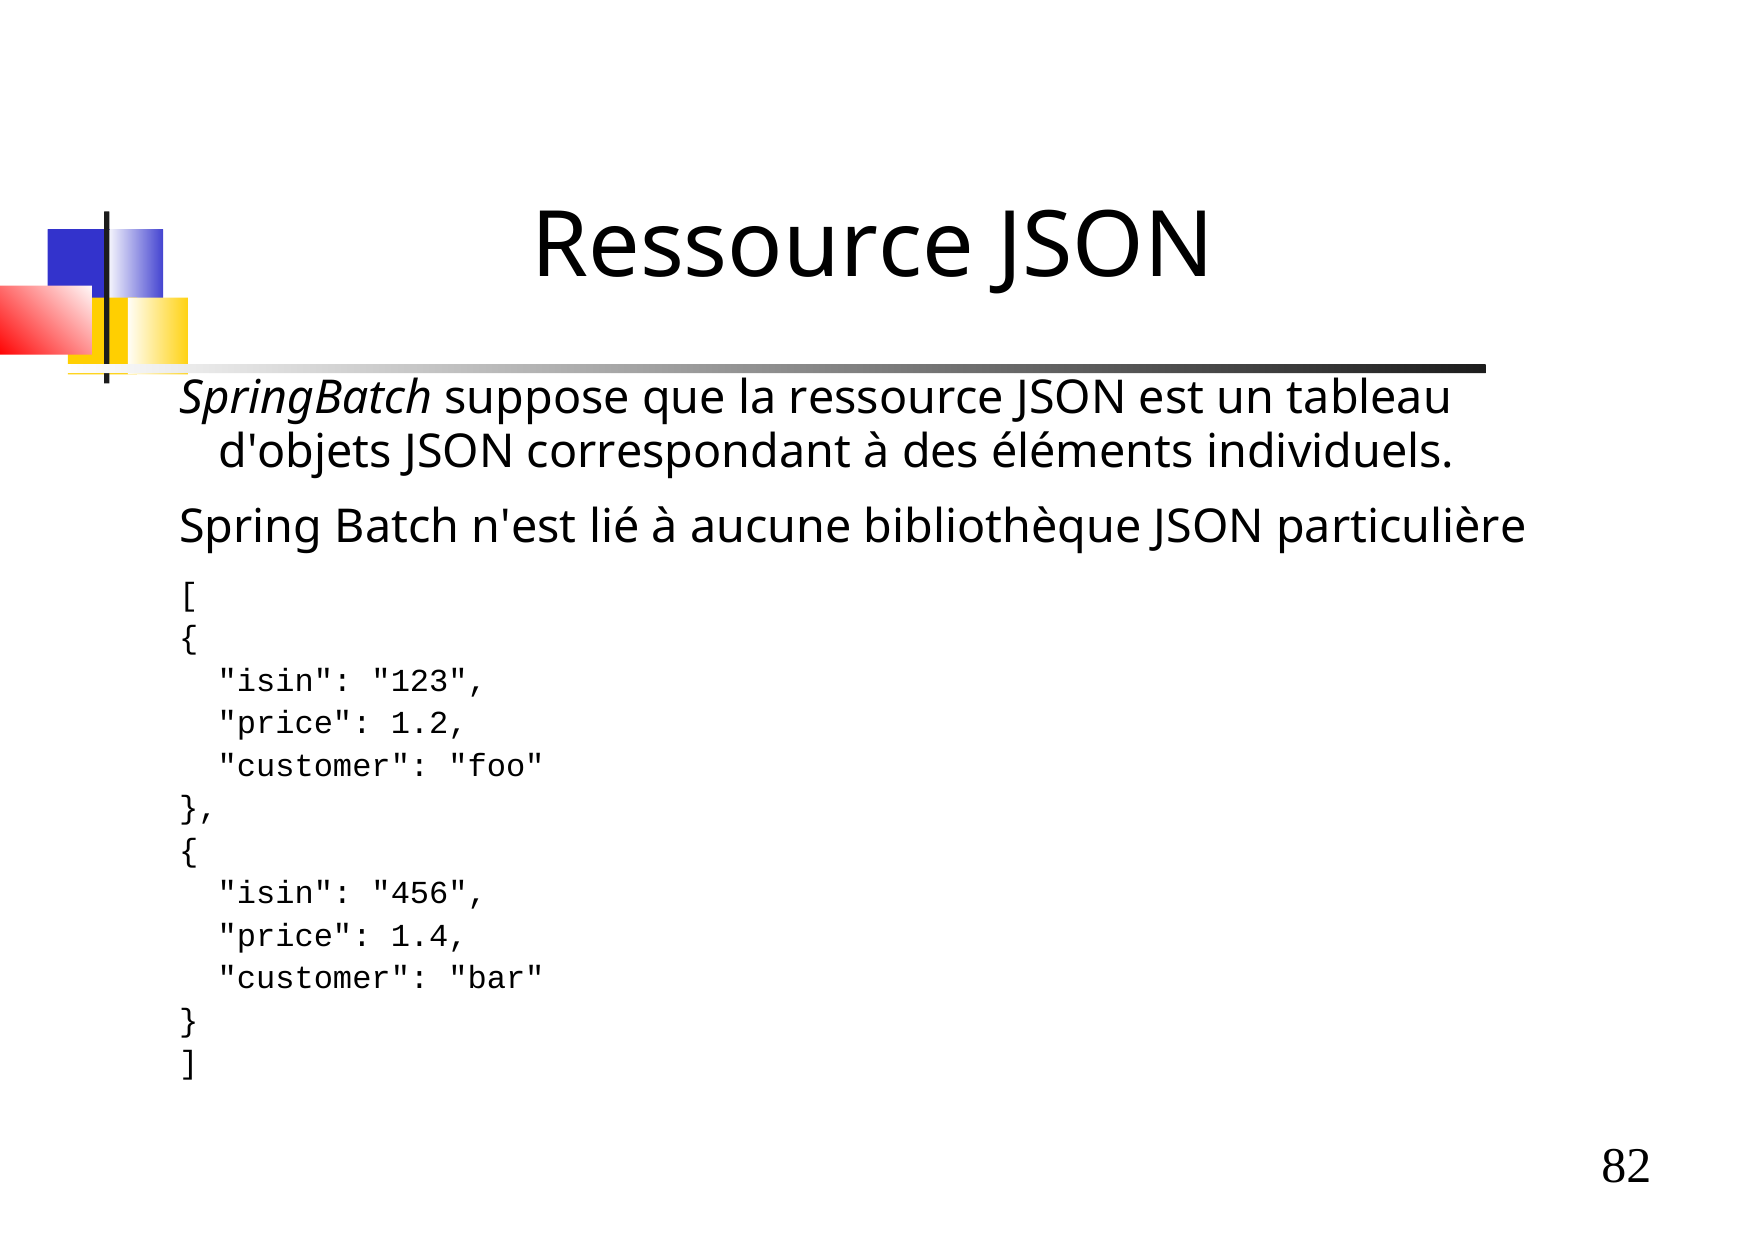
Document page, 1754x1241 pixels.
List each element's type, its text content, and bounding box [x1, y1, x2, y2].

list SpringBatch suppose que la ressource JSON est un tableau d'objets JSON correspondant à des éléments individuels. Spring Batch n'est lié à aucune bibliothèque JSON particulière [ { "isin": "123", "price": 1.2, "customer": "foo" }, { "isin": "456", "price": 1.4, "customer": "bar" } ] [179, 371, 1567, 1091]
title Ressource JSON [179, 139, 1567, 351]
